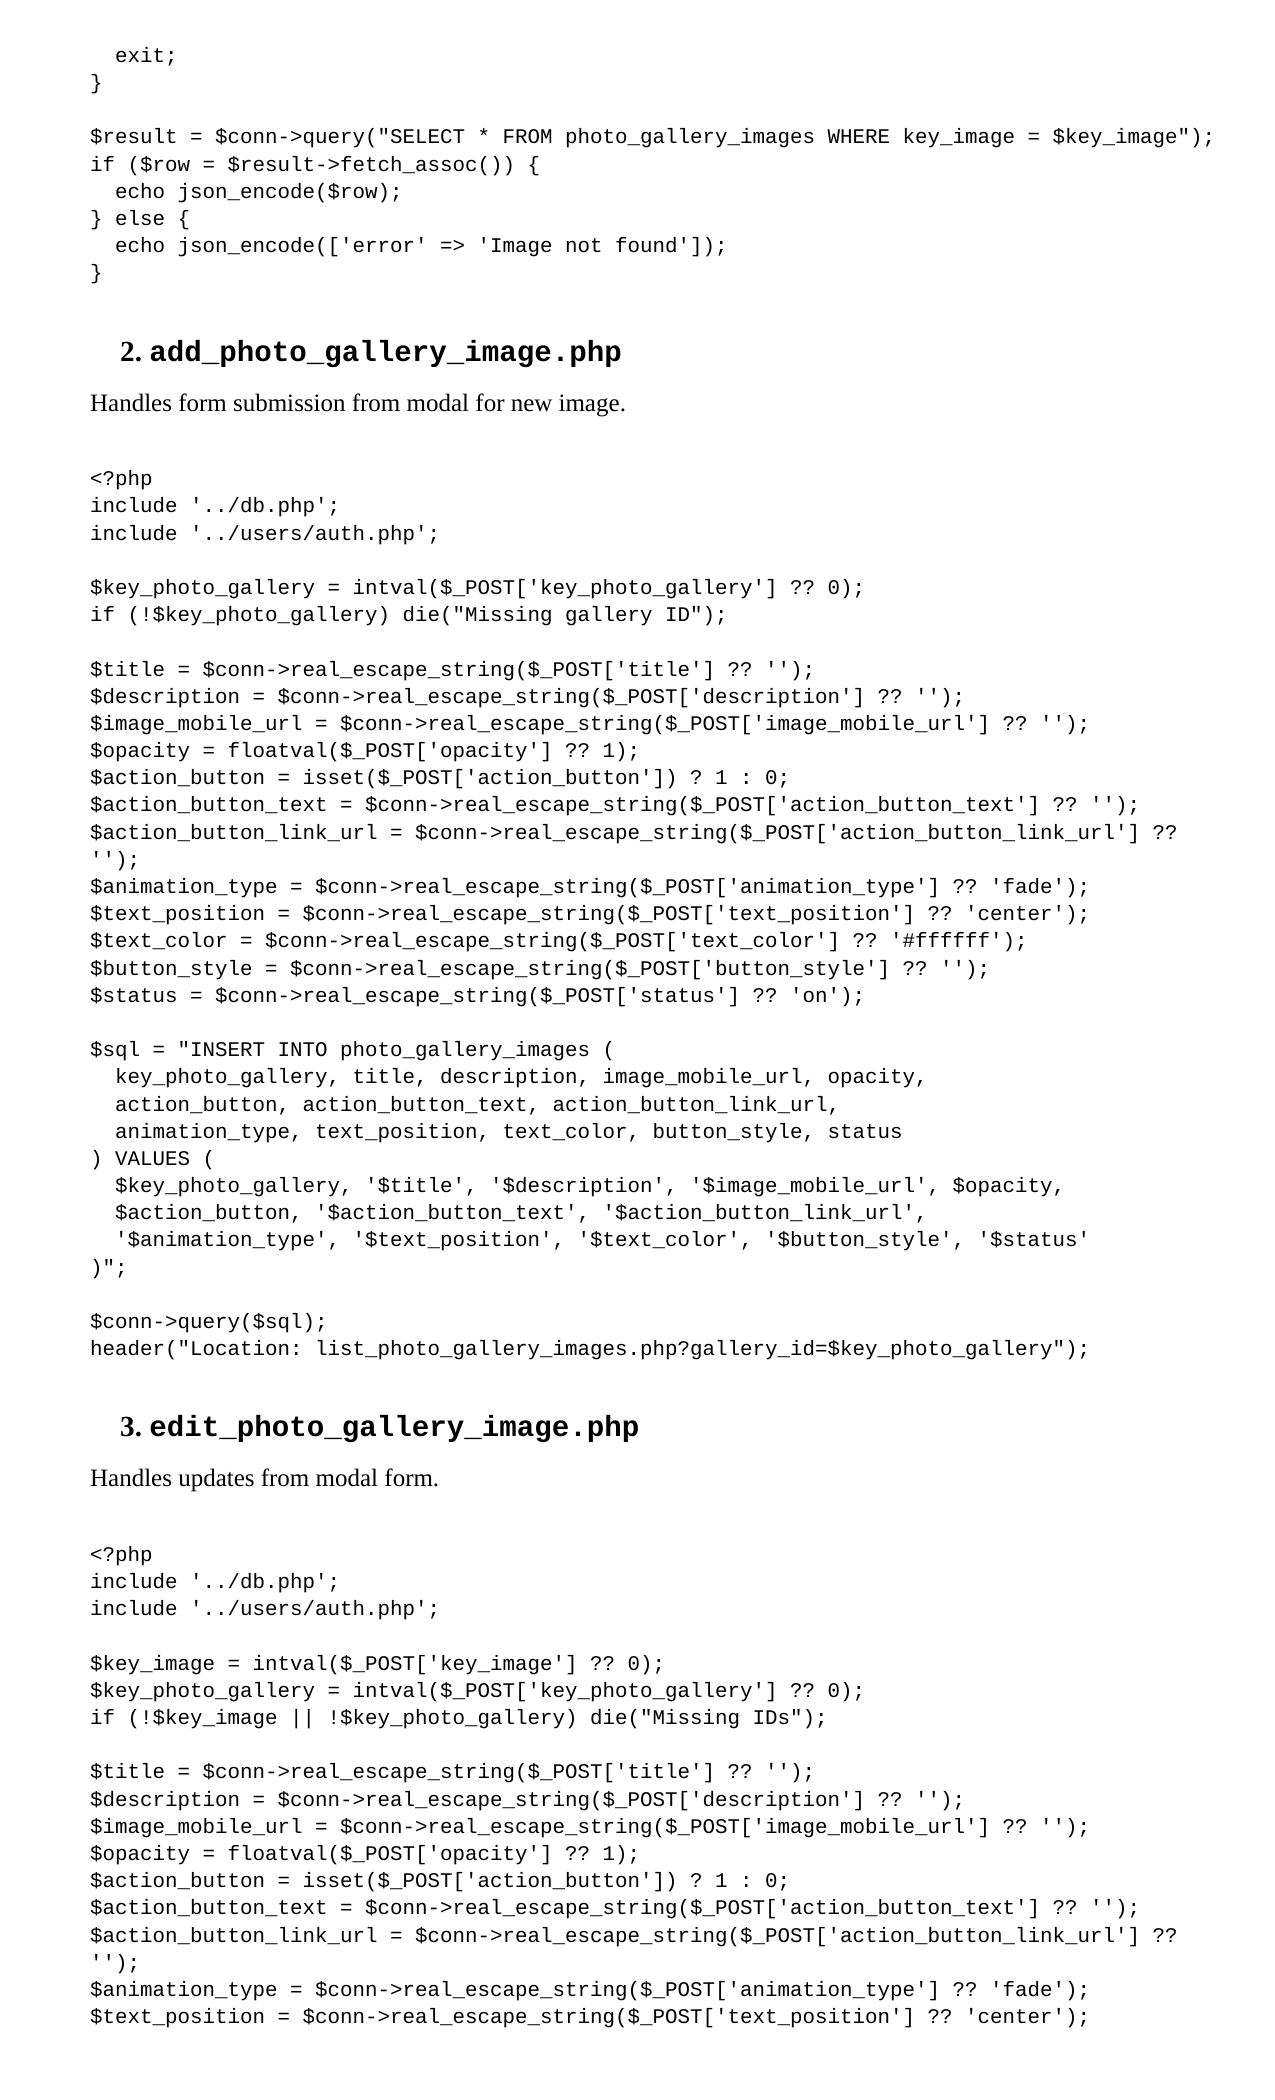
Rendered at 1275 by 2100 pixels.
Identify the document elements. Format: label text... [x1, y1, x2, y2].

text if ($row = $result->fetch_assoc()) { [90, 154, 1230, 177]
text '$animation_type', '$text_position', '$text_color', '$button_style', '$status' [90, 1229, 1230, 1253]
text $action_button_link_url = $conn->real_escape_string($_POST['action_button_link_url'] ?? ''); [90, 1924, 1230, 1975]
text action_button, action_button_text, action_button_link_url, [90, 1093, 1230, 1117]
text $button_style = $conn->real_escape_string($_POST['button_style'] ?? ''); [90, 958, 1230, 981]
text $opacity = floatval($_POST['opacity'] ?? 1); [90, 740, 1230, 764]
text )"; [90, 1257, 1230, 1280]
text $action_button = isset($_POST['action_button']) ? 1 : 0; [90, 767, 1230, 791]
text $result = $conn->query("SELECT * FROM photo_gallery_images WHERE key_image = $key_image"); [90, 127, 1230, 150]
text $action_button_link_url = $conn->real_escape_string($_POST['action_button_link_url'] ?? ''); [90, 822, 1230, 872]
text $conn->query($sql); [90, 1311, 1230, 1335]
text header("Location: list_photo_gallery_images.php?gallery_id=$key_photo_gallery"); [90, 1338, 1230, 1362]
text animation_type, text_position, text_color, button_style, status [90, 1121, 1230, 1144]
text include '../users/auth.php'; [90, 1598, 1230, 1622]
text $opacity = floatval($_POST['opacity'] ?? 1); [90, 1843, 1230, 1867]
text Handles form submission from modal for new image. [90, 388, 1230, 416]
text $key_photo_gallery = intval($_POST['key_photo_gallery'] ?? 0); [90, 1680, 1230, 1703]
text $sql = "INSERT INTO photo_gallery_images ( [90, 1039, 1230, 1063]
text } [90, 262, 1230, 286]
subtitle 📄 3. edit_photo_gallery_image.php [90, 1409, 1230, 1446]
text exit; [90, 45, 1230, 69]
text echo json_encode(['error' => 'Image not found']); [90, 235, 1230, 259]
text $action_button, '$action_button_text', '$action_button_link_url', [90, 1202, 1230, 1226]
text include '../users/auth.php'; [90, 523, 1230, 546]
text $text_position = $conn->real_escape_string($_POST['text_position'] ?? 'center'); [90, 2006, 1230, 2030]
text $text_color = $conn->real_escape_string($_POST['text_color'] ?? '#ffffff'); [90, 930, 1230, 954]
text $status = $conn->real_escape_string($_POST['status'] ?? 'on'); [90, 985, 1230, 1008]
text if (!$key_image || !$key_photo_gallery) die("Missing IDs"); [90, 1707, 1230, 1731]
text $animation_type = $conn->real_escape_string($_POST['animation_type'] ?? 'fade'); [90, 876, 1230, 900]
text $animation_type = $conn->real_escape_string($_POST['animation_type'] ?? 'fade'); [90, 1979, 1230, 2003]
text } else { [90, 208, 1230, 232]
text $text_position = $conn->real_escape_string($_POST['text_position'] ?? 'center'); [90, 903, 1230, 927]
text $description = $conn->real_escape_string($_POST['description'] ?? ''); [90, 686, 1230, 709]
text if (!$key_photo_gallery) die("Missing gallery ID"); [90, 604, 1230, 628]
text $image_mobile_url = $conn->real_escape_string($_POST['image_mobile_url'] ?? ''); [90, 1816, 1230, 1839]
text $image_mobile_url = $conn->real_escape_string($_POST['image_mobile_url'] ?? ''); [90, 713, 1230, 737]
text $title = $conn->real_escape_string($_POST['title'] ?? ''); [90, 1761, 1230, 1785]
text $key_photo_gallery, '$title', '$description', '$image_mobile_url', $opacity, [90, 1175, 1230, 1199]
text <?php [90, 468, 1230, 492]
text } [90, 72, 1230, 96]
text $key_photo_gallery = intval($_POST['key_photo_gallery'] ?? 0); [90, 577, 1230, 601]
text $title = $conn->real_escape_string($_POST['title'] ?? ''); [90, 658, 1230, 682]
text $description = $conn->real_escape_string($_POST['description'] ?? ''); [90, 1789, 1230, 1812]
subtitle 📄 2. add_photo_gallery_image.php [90, 334, 1230, 370]
text include '../db.php'; [90, 495, 1230, 519]
text ) VALUES ( [90, 1148, 1230, 1172]
text echo json_encode($row); [90, 181, 1230, 204]
text key_photo_gallery, title, description, image_mobile_url, opacity, [90, 1066, 1230, 1090]
text $action_button = isset($_POST['action_button']) ? 1 : 0; [90, 1870, 1230, 1894]
text $action_button_text = $conn->real_escape_string($_POST['action_button_text'] ?? ''); [90, 794, 1230, 818]
text Handles updates from modal form. [90, 1463, 1230, 1492]
text $key_image = intval($_POST['key_image'] ?? 0); [90, 1653, 1230, 1676]
text <?php [90, 1544, 1230, 1568]
text $action_button_text = $conn->real_escape_string($_POST['action_button_text'] ?? ''); [90, 1897, 1230, 1921]
text include '../db.php'; [90, 1571, 1230, 1595]
